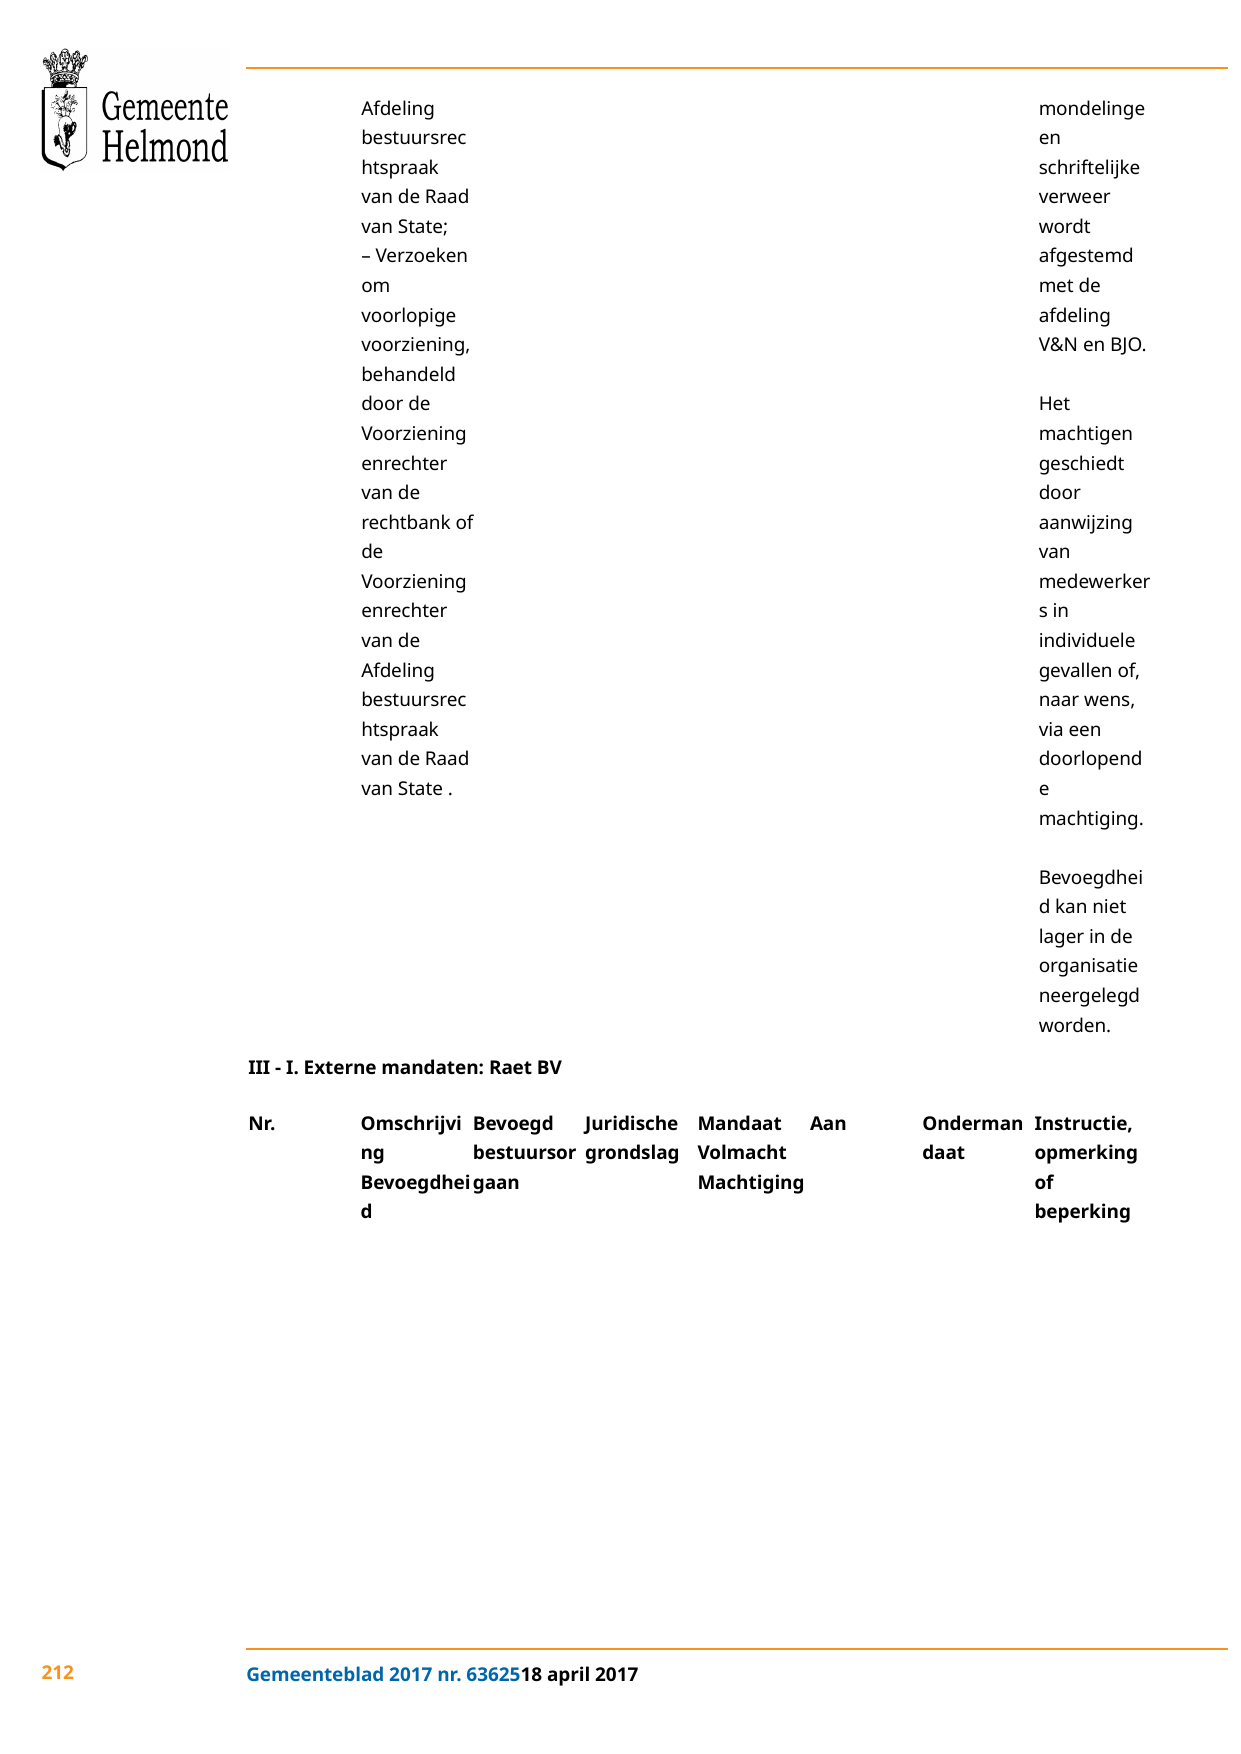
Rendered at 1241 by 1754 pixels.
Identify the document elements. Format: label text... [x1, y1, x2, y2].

table_header Mandaat Volmacht Machtiging [697, 1110, 810, 1224]
table_cell [700, 95, 813, 1038]
table_cell [813, 95, 926, 1038]
picture [41, 47, 231, 172]
table_cell [248, 95, 361, 1038]
table_cell [926, 95, 1038, 1038]
table_cell [474, 95, 587, 1038]
table_header Ondermandaat [922, 1110, 1034, 1224]
table_header Nr. [248, 1110, 360, 1224]
table_header Instructie, opmerking of beperking [1034, 1110, 1152, 1224]
table_header Bevoegd bestuursorgaan [473, 1110, 585, 1224]
text III - I. Externe mandaten: Raet BV [248, 1054, 1152, 1080]
table_header Omschrijving Bevoegdheid [360, 1110, 473, 1224]
table_header Aan [810, 1110, 922, 1224]
table_cell mondelinge en schriftelijke verweer wordt afgestemd met de afdeling V&N en BJO. Het machtigen geschiedt door aanwijzing van medewerkers in individuele gevallen of, naar wens, via een doorlopende machtiging. Bevoegdheid kan niet lager in de organisatie neergelegd worden. [1039, 95, 1152, 1038]
table_cell Afdeling bestuursrechtspraak van de Raad van State; – Verzoeken om voorlopige voorziening, behandeld door de Voorzieningenrechter van de rechtbank of de Voorzieningenrechter van de Afdeling bestuursrechtspraak van de Raad van State . [361, 95, 474, 1038]
table_header Juridische grondslag [585, 1110, 697, 1224]
table_cell [587, 95, 700, 1038]
